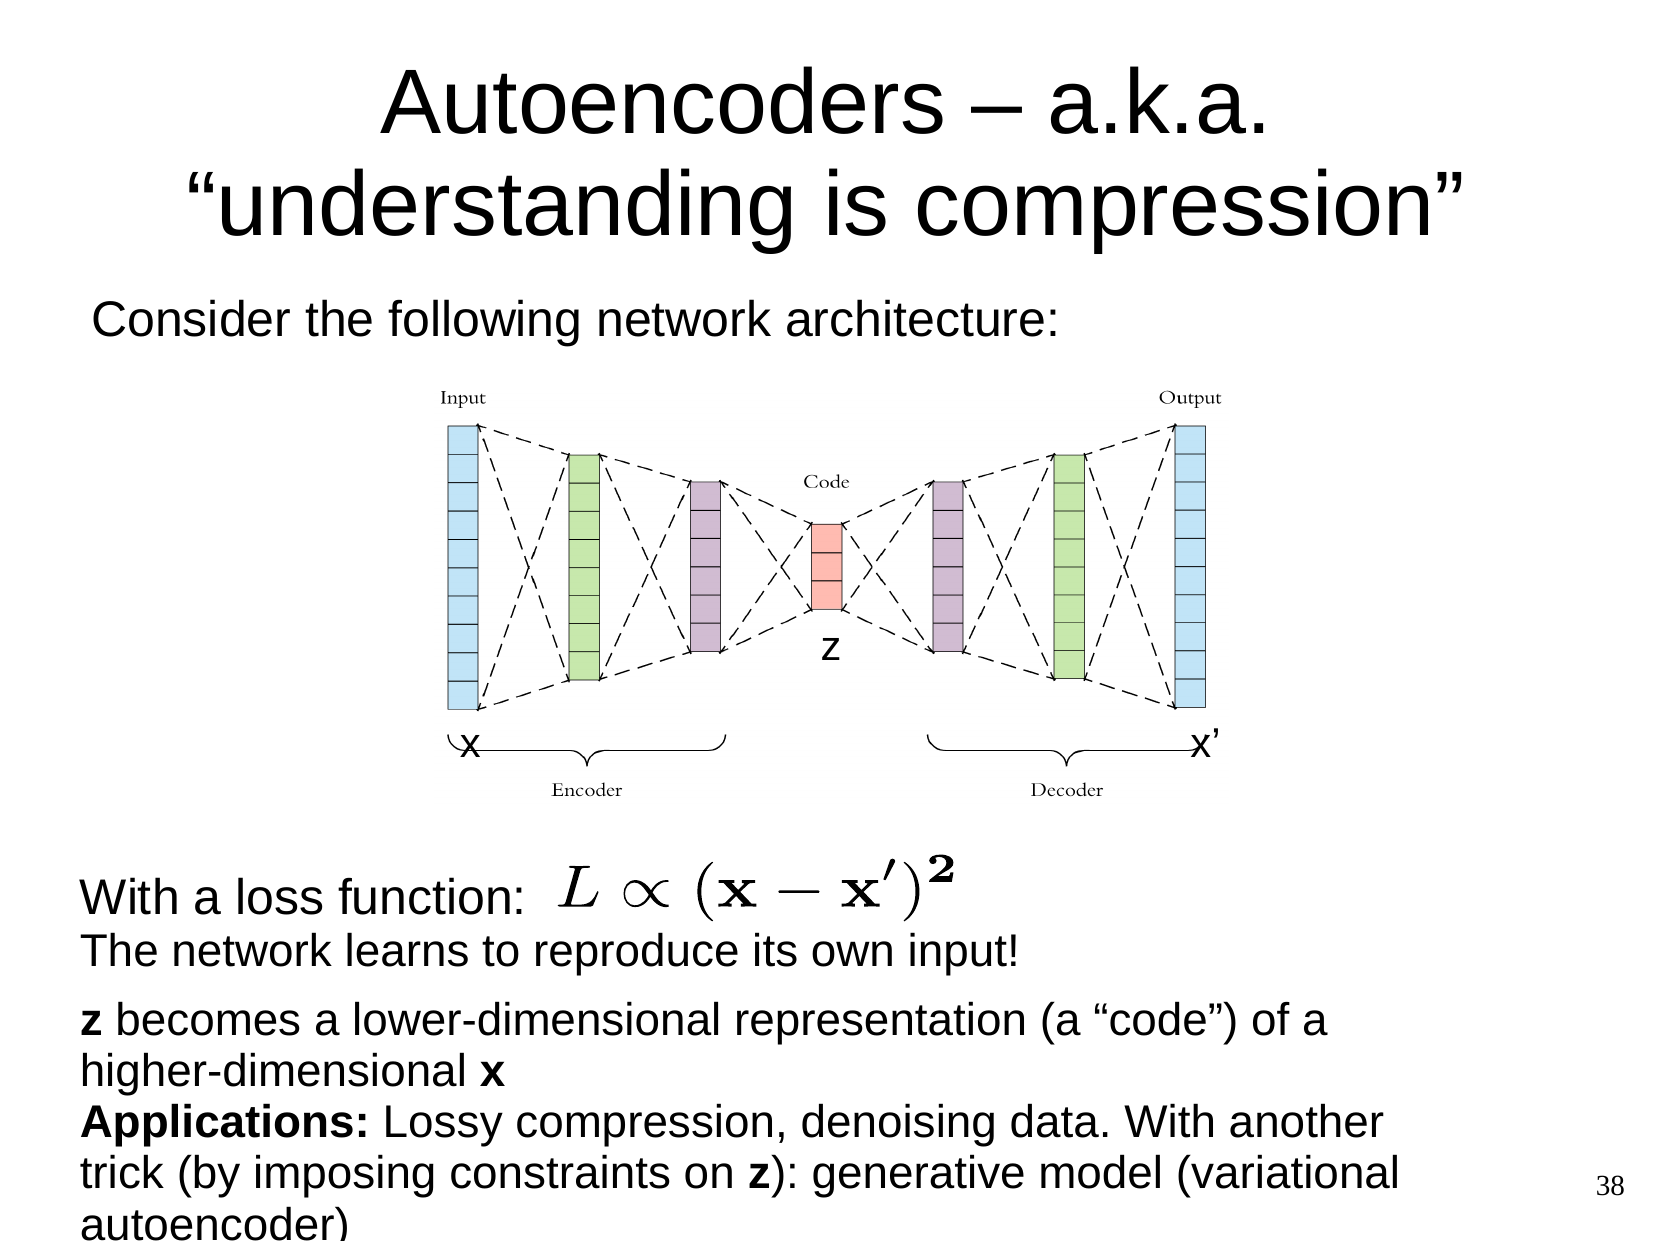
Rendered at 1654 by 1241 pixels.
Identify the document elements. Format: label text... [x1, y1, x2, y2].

title Autoencoders – a.k.a. “understanding is compression” [82, 49, 1571, 257]
picture [434, 387, 1229, 804]
text_box x [445, 712, 481, 775]
text_box Consider the following network architecture: [76, 283, 1554, 355]
text_box [555, 854, 957, 922]
text_box With a loss function: The network learns to reproduce its own input! [64, 862, 1388, 986]
text_box x’ [1175, 712, 1252, 799]
text_box z [805, 615, 842, 678]
text_box z becomes a lower-dimensional representation (a “code”) of a higher-dimensional x Applications: Lossy compression, denoising data. With another trick (by imposing constraints on z): generative model (variational autoencoder) [64, 986, 1471, 1241]
